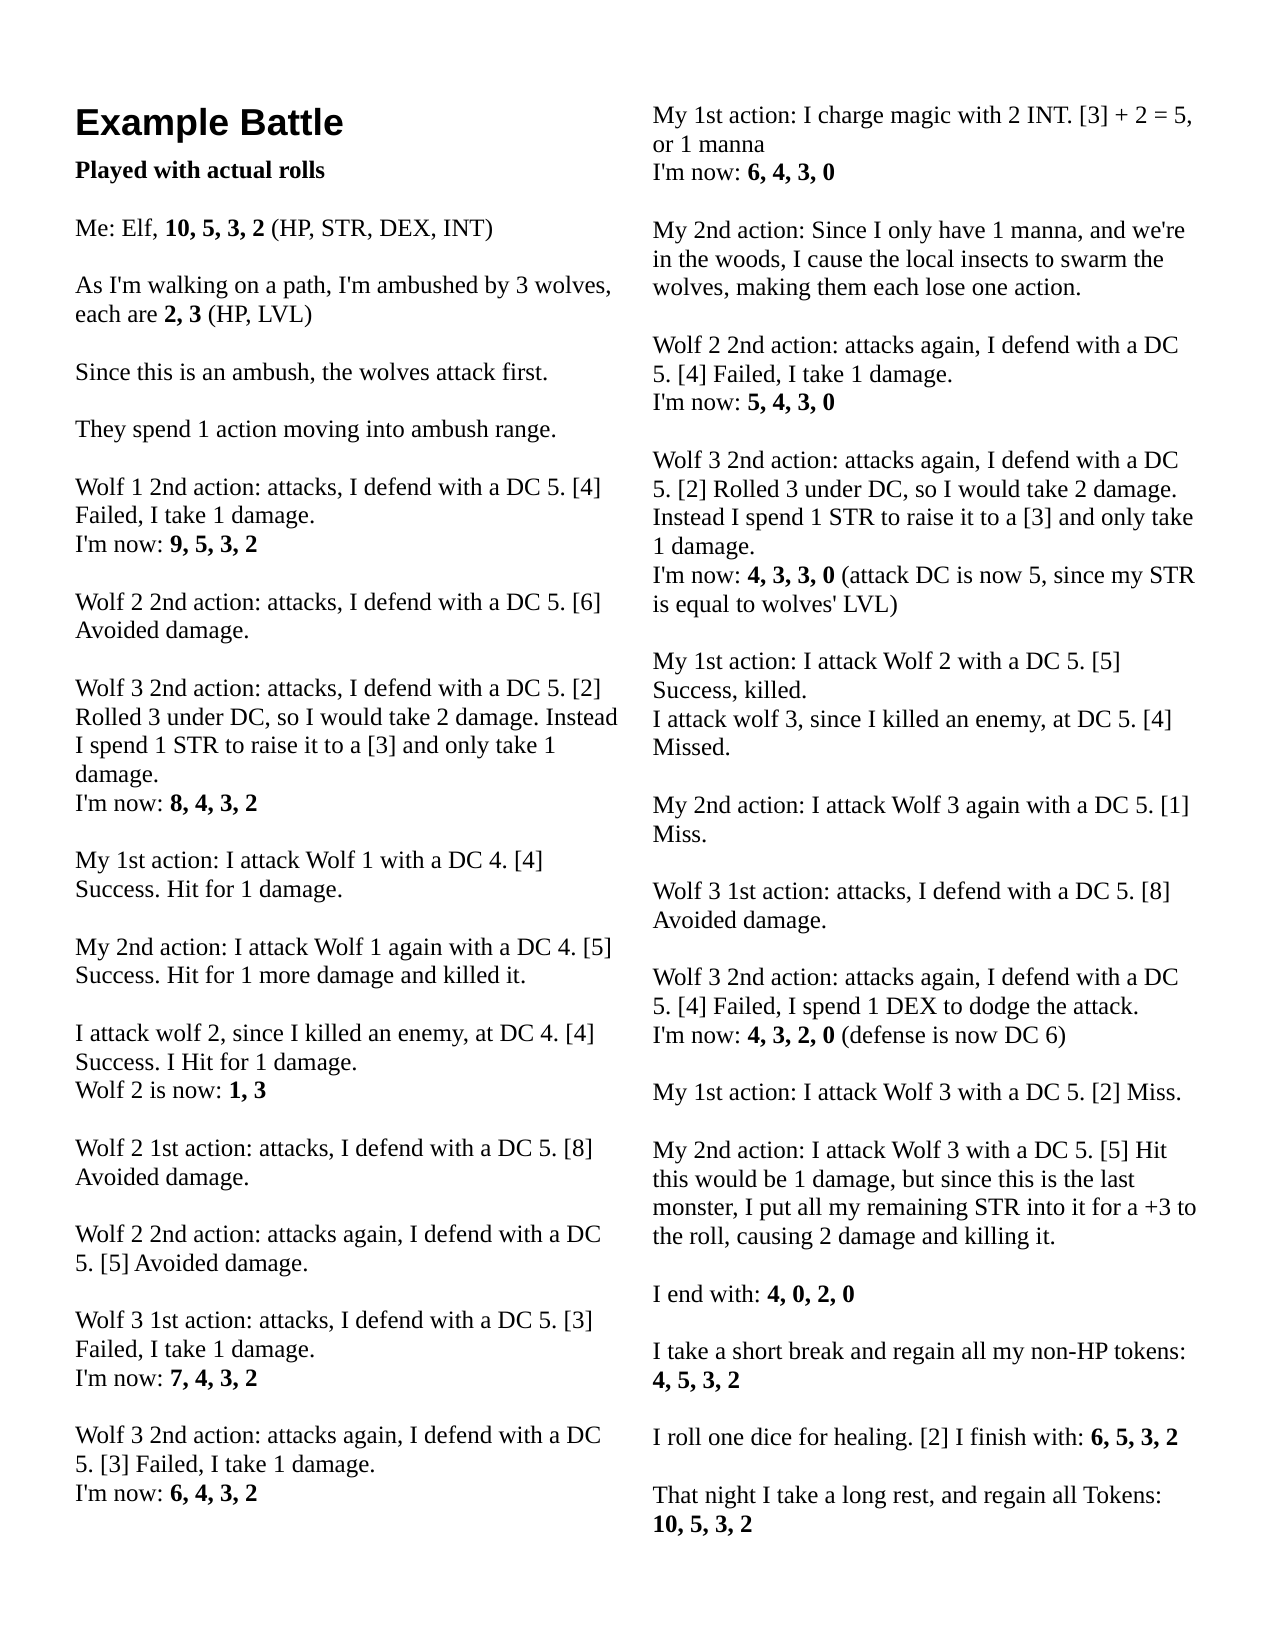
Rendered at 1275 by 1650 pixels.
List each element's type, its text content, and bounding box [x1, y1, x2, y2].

text I roll one dice for healing. [2] I finish with: 6, 5, 3, 2 [652, 1422, 1200, 1451]
text My 2nd action: Since I only have 1 manna, and we're in the woods, I cause the local insects to swarm the wolves, making them each lose one action. [652, 215, 1200, 301]
text Played with actual rolls [75, 156, 622, 184]
text I'm now: 6, 4, 3, 2 [75, 1478, 622, 1507]
text My 1st action: I attack Wolf 1 with a DC 4. [4] Success. Hit for 1 damage. [75, 846, 622, 903]
text My 2nd action: I attack Wolf 3 again with a DC 5. [1] Miss. [652, 790, 1200, 847]
text Wolf 1 2nd action: attacks, I defend with a DC 5. [4] Failed, I take 1 damage. [75, 472, 622, 529]
text Wolf 2 2nd action: attacks, I defend with a DC 5. [6] Avoided damage. [75, 587, 622, 644]
text Since this is an ambush, the wolves attack first. [75, 357, 622, 386]
text I'm now: 8, 4, 3, 2 [75, 788, 622, 817]
text I'm now: 4, 3, 3, 0 (attack DC is now 5, since my STR is equal to wolves' LVL) [652, 560, 1200, 617]
text I'm now: 9, 5, 3, 2 [75, 529, 622, 558]
text As I'm walking on a path, I'm ambushed by 3 wolves, each are 2, 3 (HP, LVL) [75, 271, 622, 328]
text My 2nd action: I attack Wolf 3 with a DC 5. [5] Hit this would be 1 damage, but since this is the last monster, I put all my remaining STR into it for a +3 to the roll, causing 2 damage and killing it. [652, 1135, 1200, 1250]
text I attack wolf 3, since I killed an enemy, at DC 5. [4] Missed. [652, 704, 1200, 761]
text Wolf 2 2nd action: attacks again, I defend with a DC 5. [5] Avoided damage. [75, 1219, 622, 1277]
text Wolf 3 2nd action: attacks again, I defend with a DC 5. [2] Rolled 3 under DC, so I would take 2 damage. Instead I spend 1 STR to raise it to a [3] and only take 1 damage. [652, 445, 1200, 560]
text Wolf 3 2nd action: attacks, I defend with a DC 5. [2] Rolled 3 under DC, so I would take 2 damage. Instead I spend 1 STR to raise it to a [3] and only take 1 damage. [75, 673, 622, 788]
text Wolf 2 2nd action: attacks again, I defend with a DC 5. [4] Failed, I take 1 damage. [652, 330, 1200, 387]
text I'm now: 6, 4, 3, 0 [652, 157, 1200, 186]
text Wolf 3 1st action: attacks, I defend with a DC 5. [3] Failed, I take 1 damage. [75, 1306, 622, 1363]
text Wolf 2 is now: 1, 3 [75, 1076, 622, 1104]
text That night I take a long rest, and regain all Tokens: [652, 1480, 1200, 1509]
text 10, 5, 3, 2 [652, 1509, 1200, 1537]
text I'm now: 7, 4, 3, 2 [75, 1363, 622, 1392]
text I end with: 4, 0, 2, 0 [652, 1279, 1200, 1307]
text My 1st action: I attack Wolf 2 with a DC 5. [5] Success, killed. [652, 646, 1200, 704]
text I take a short break and regain all my non-HP tokens: 4, 5, 3, 2 [652, 1336, 1200, 1394]
subtitle Example Battle [75, 100, 622, 143]
text My 2nd action: I attack Wolf 1 again with a DC 4. [5] Success. Hit for 1 more damage and killed it. [75, 932, 622, 989]
text Wolf 3 1st action: attacks, I defend with a DC 5. [8] Avoided damage. [652, 876, 1200, 934]
text Wolf 2 1st action: attacks, I defend with a DC 5. [8] Avoided damage. [75, 1133, 622, 1191]
text They spend 1 action moving into ambush range. [75, 414, 622, 443]
text Wolf 3 2nd action: attacks again, I defend with a DC 5. [4] Failed, I spend 1 DEX to dodge the attack. [652, 962, 1200, 1020]
text I'm now: 5, 4, 3, 0 [652, 387, 1200, 416]
text I'm now: 4, 3, 2, 0 (defense is now DC 6) [652, 1020, 1200, 1049]
text I attack wolf 2, since I killed an enemy, at DC 4. [4] Success. I Hit for 1 damage. [75, 1018, 622, 1076]
text Wolf 3 2nd action: attacks again, I defend with a DC 5. [3] Failed, I take 1 damage. [75, 1421, 622, 1478]
text My 1st action: I charge magic with 2 INT. [3] + 2 = 5, or 1 manna [652, 100, 1200, 157]
text My 1st action: I attack Wolf 3 with a DC 5. [2] Miss. [652, 1077, 1200, 1106]
text Me: Elf, 10, 5, 3, 2 (HP, STR, DEX, INT) [75, 213, 622, 242]
